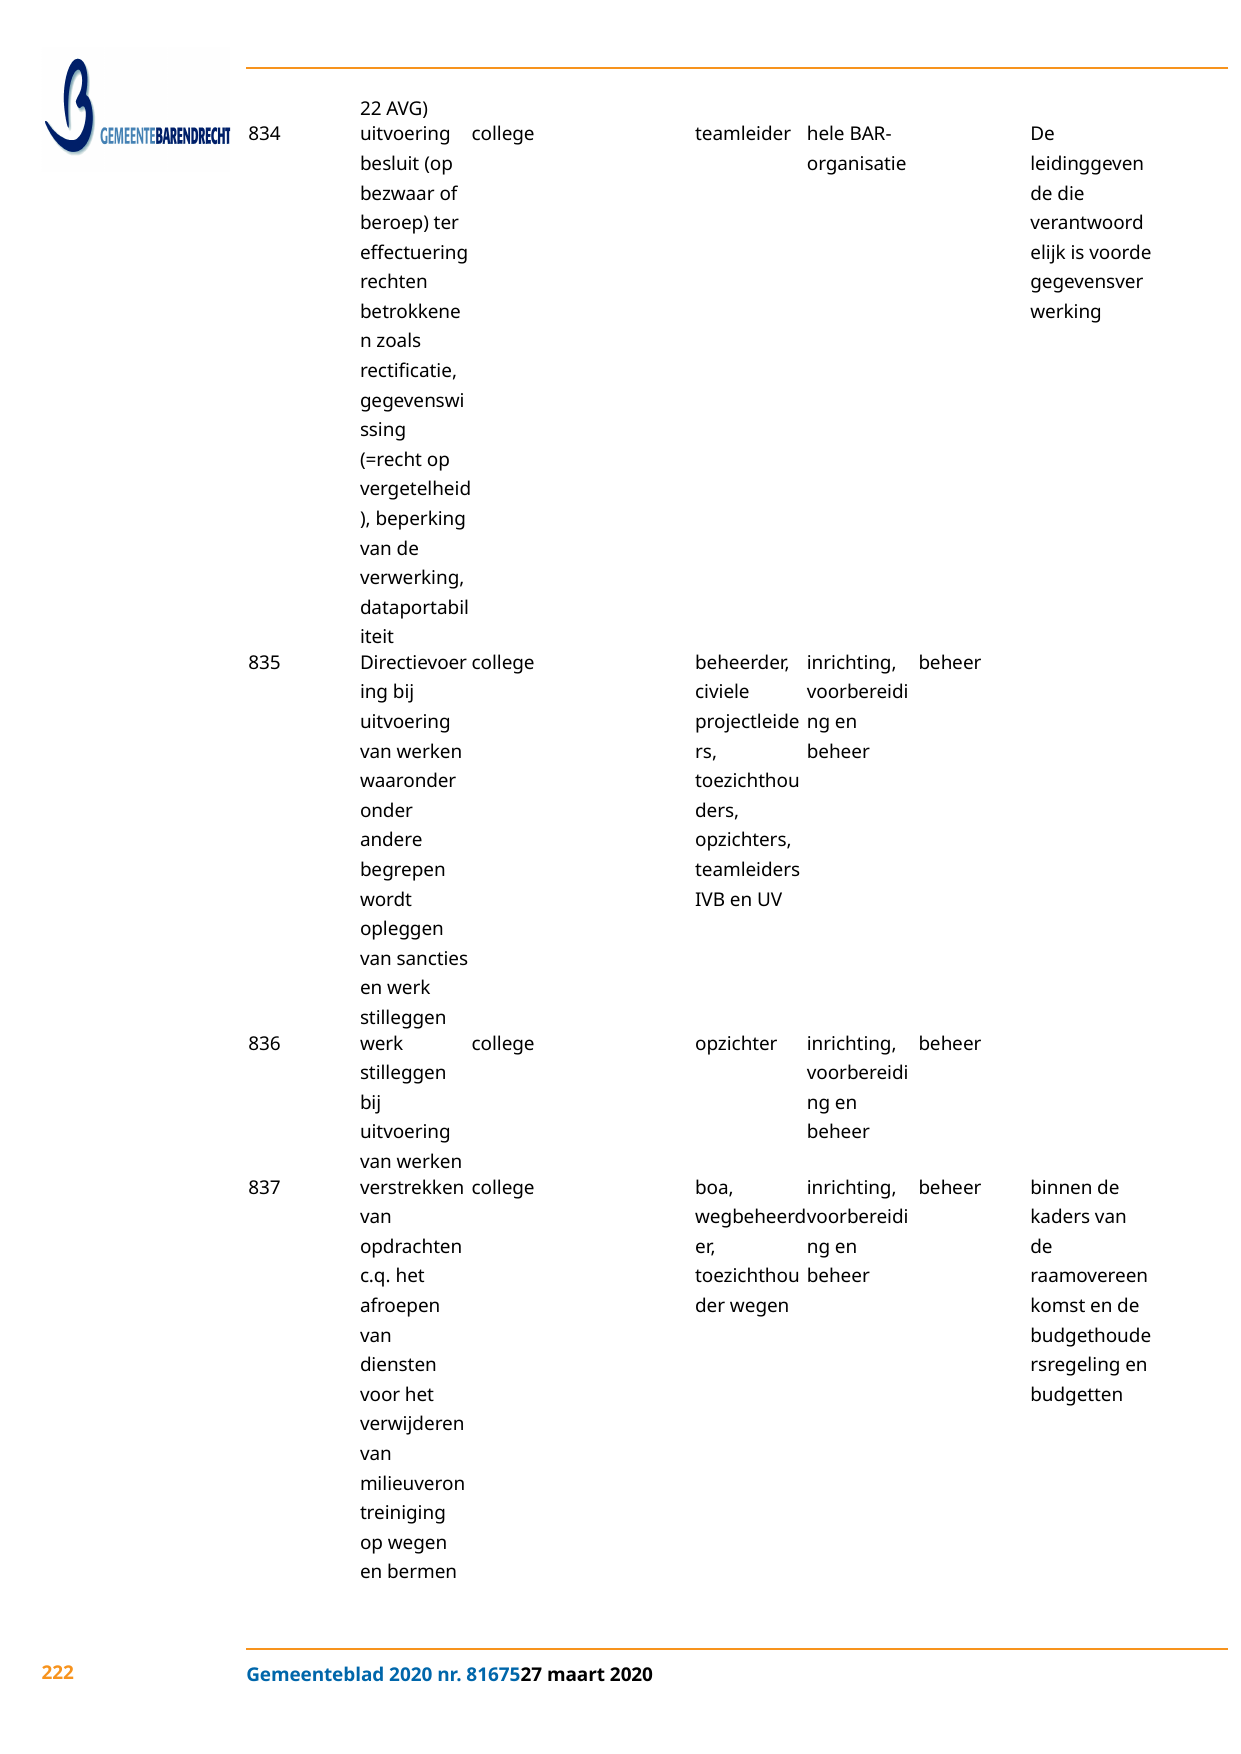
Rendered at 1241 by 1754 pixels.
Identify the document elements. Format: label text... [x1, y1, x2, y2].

table_cell [1030, 649, 1152, 1030]
table_cell hele BAR-organisatie [807, 121, 918, 649]
table_cell [583, 1030, 695, 1174]
table_cell inrichting, voorbereiding en beheer [807, 1030, 918, 1174]
table_cell [695, 95, 807, 121]
table_cell [583, 1174, 695, 1584]
table_cell college [471, 1174, 583, 1584]
table_cell Directievoering bij uitvoering van werken waaronder onder andere begrepen wordt opleggen van sancties en werk stilleggen [360, 649, 471, 1030]
table_cell teamleider [695, 121, 807, 649]
table_cell 835 [248, 649, 360, 1030]
table_cell binnen de kaders van de raamovereenkomst en de budgethoudersregeling en budgetten [1030, 1174, 1152, 1584]
table_cell college [471, 121, 583, 649]
table_cell 836 [248, 1030, 360, 1174]
table_cell opzichter [695, 1030, 807, 1174]
table_cell [248, 95, 360, 121]
table_cell inrichting, voorbereiding en beheer [807, 1174, 918, 1584]
table_cell [1030, 95, 1152, 121]
table_cell 834 [248, 121, 360, 649]
table_cell [807, 95, 918, 121]
table_cell werk stilleggen bij uitvoering van werken [360, 1030, 471, 1174]
table_cell [918, 95, 1030, 121]
table_cell college [471, 1030, 583, 1174]
table_cell verstrekken van opdrachten c.q. het afroepen van diensten voor het verwijderen van milieuverontreiniging op wegen en bermen [360, 1174, 471, 1584]
table_cell [918, 121, 1030, 649]
table_cell beheerder, civiele projectleiders, toezichthouders, opzichters, teamleiders IVB en UV [695, 649, 807, 1030]
table_cell 837 [248, 1174, 360, 1584]
table_cell De leidinggevende die verantwoordelijk is voorde gegevensverwerking [1030, 121, 1152, 649]
table_cell beheer [918, 1174, 1030, 1584]
table_cell boa, wegbeheerder, toezichthouder wegen [695, 1174, 807, 1584]
picture [41, 47, 231, 172]
table_cell [583, 121, 695, 649]
table_cell [1030, 1030, 1152, 1174]
table_cell beheer [918, 1030, 1030, 1174]
table_cell inrichting, voorbereiding en beheer [807, 649, 918, 1030]
table_cell [583, 649, 695, 1030]
table_cell [471, 95, 583, 121]
table_cell 22 AVG) [360, 95, 471, 121]
table_cell college [471, 649, 583, 1030]
table_cell beheer [918, 649, 1030, 1030]
table_cell uitvoering besluit (op bezwaar of beroep) ter effectuering rechten betrokkenen zoals rectificatie, gegevenswissing (=recht op vergetelheid), beperking van de verwerking, dataportabiliteit [360, 121, 471, 649]
table_cell [583, 95, 695, 121]
